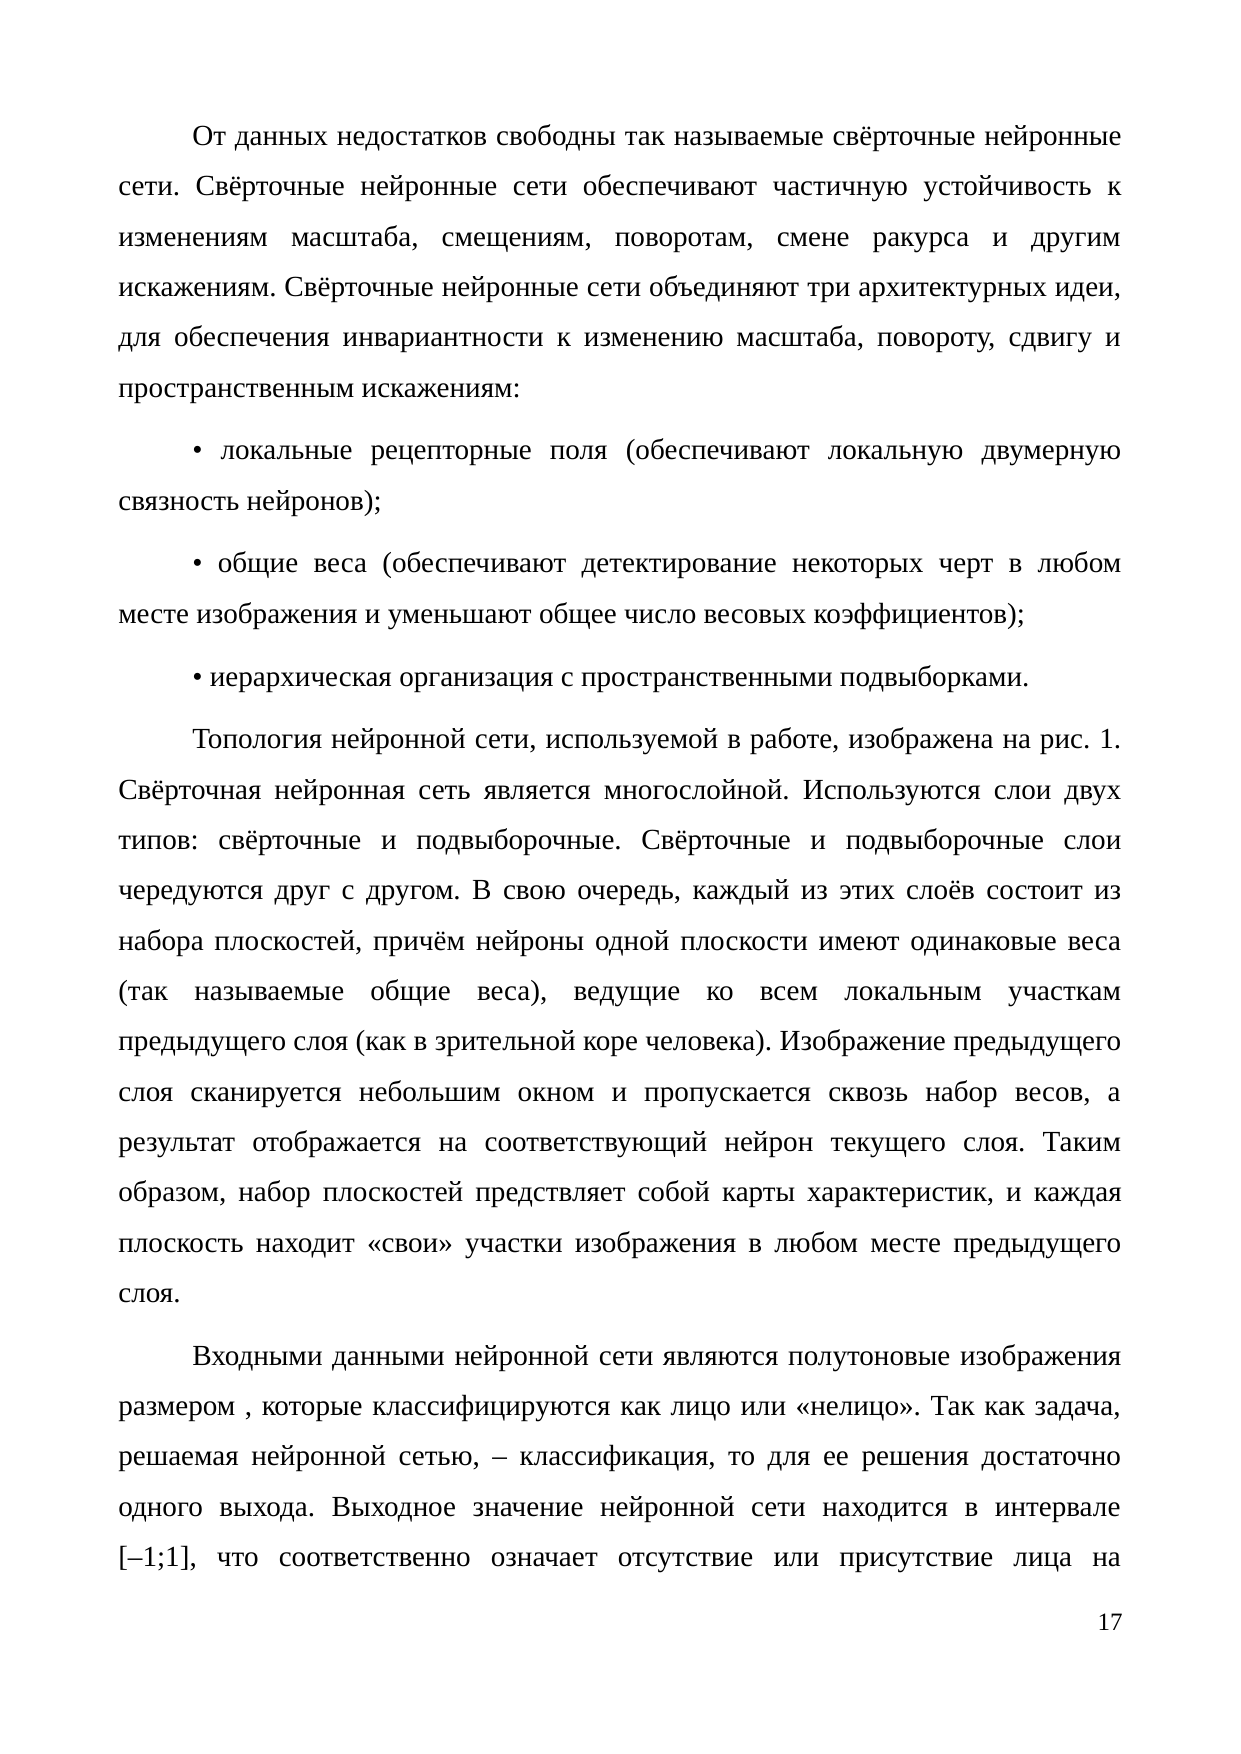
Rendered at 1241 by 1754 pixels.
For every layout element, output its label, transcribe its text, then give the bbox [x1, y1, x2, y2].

text • общие веса (обеспечивают детектирование некоторых черт в любом месте изображения и уменьшают общее число весовых коэффициентов); [118, 546, 1122, 629]
text • иерархическая организация с пространственными подвыборками. [118, 659, 1122, 692]
text • локальные рецепторные поля (обеспечивают локальную двумерную связность нейронов); [118, 432, 1122, 516]
text От данных недостатков свободны так называемые свёрточные нейронные сети. Свёрточные нейронные сети обеспечивают частичную устойчивость к изменениям масштаба, смещениям, поворотам, смене ракурса и другим искажениям. Свёрточные нейронные сети объединяют три архитектурных идеи, для обеспечения инвариантности к изменению масштаба, повороту, сдвигу и пространственным искажениям: [118, 118, 1122, 403]
text Входными данными нейронной сети являются полутоновые изображения размером , которые классифицируются как лицо или «нелицо». Так как задача, решаемая нейронной сетью, – классификация, то для ее решения достаточно одного выхода. Выходное значение нейронной сети находится в интервале [–1;1], что соответственно означает отсутствие или присутствие лица на [118, 1338, 1122, 1573]
text Топология нейронной сети, используемой в работе, изображена на рис. 1. Свёрточная нейронная сеть является многослойной. Используются слои двух типов: свёрточные и подвыборочные. Свёрточные и подвыборочные слои чередуются друг с другом. В свою очередь, каждый из этих слоёв состоит из набора плоскостей, причём нейроны одной плоскости имеют одинаковые веса (так называемые общие веса), ведущие ко всем локальным участкам предыдущего слоя (как в зрительной коре человека). Изображение предыдущего слоя сканируется небольшим окном и пропускается сквозь набор весов, а результат отображается на соответствующий нейрон текущего слоя. Таким образом, набор плоскостей предствляет собой карты характеристик, и каждая плоскость находит «свои» участки изображения в любом месте предыдущего слоя. [118, 722, 1122, 1308]
